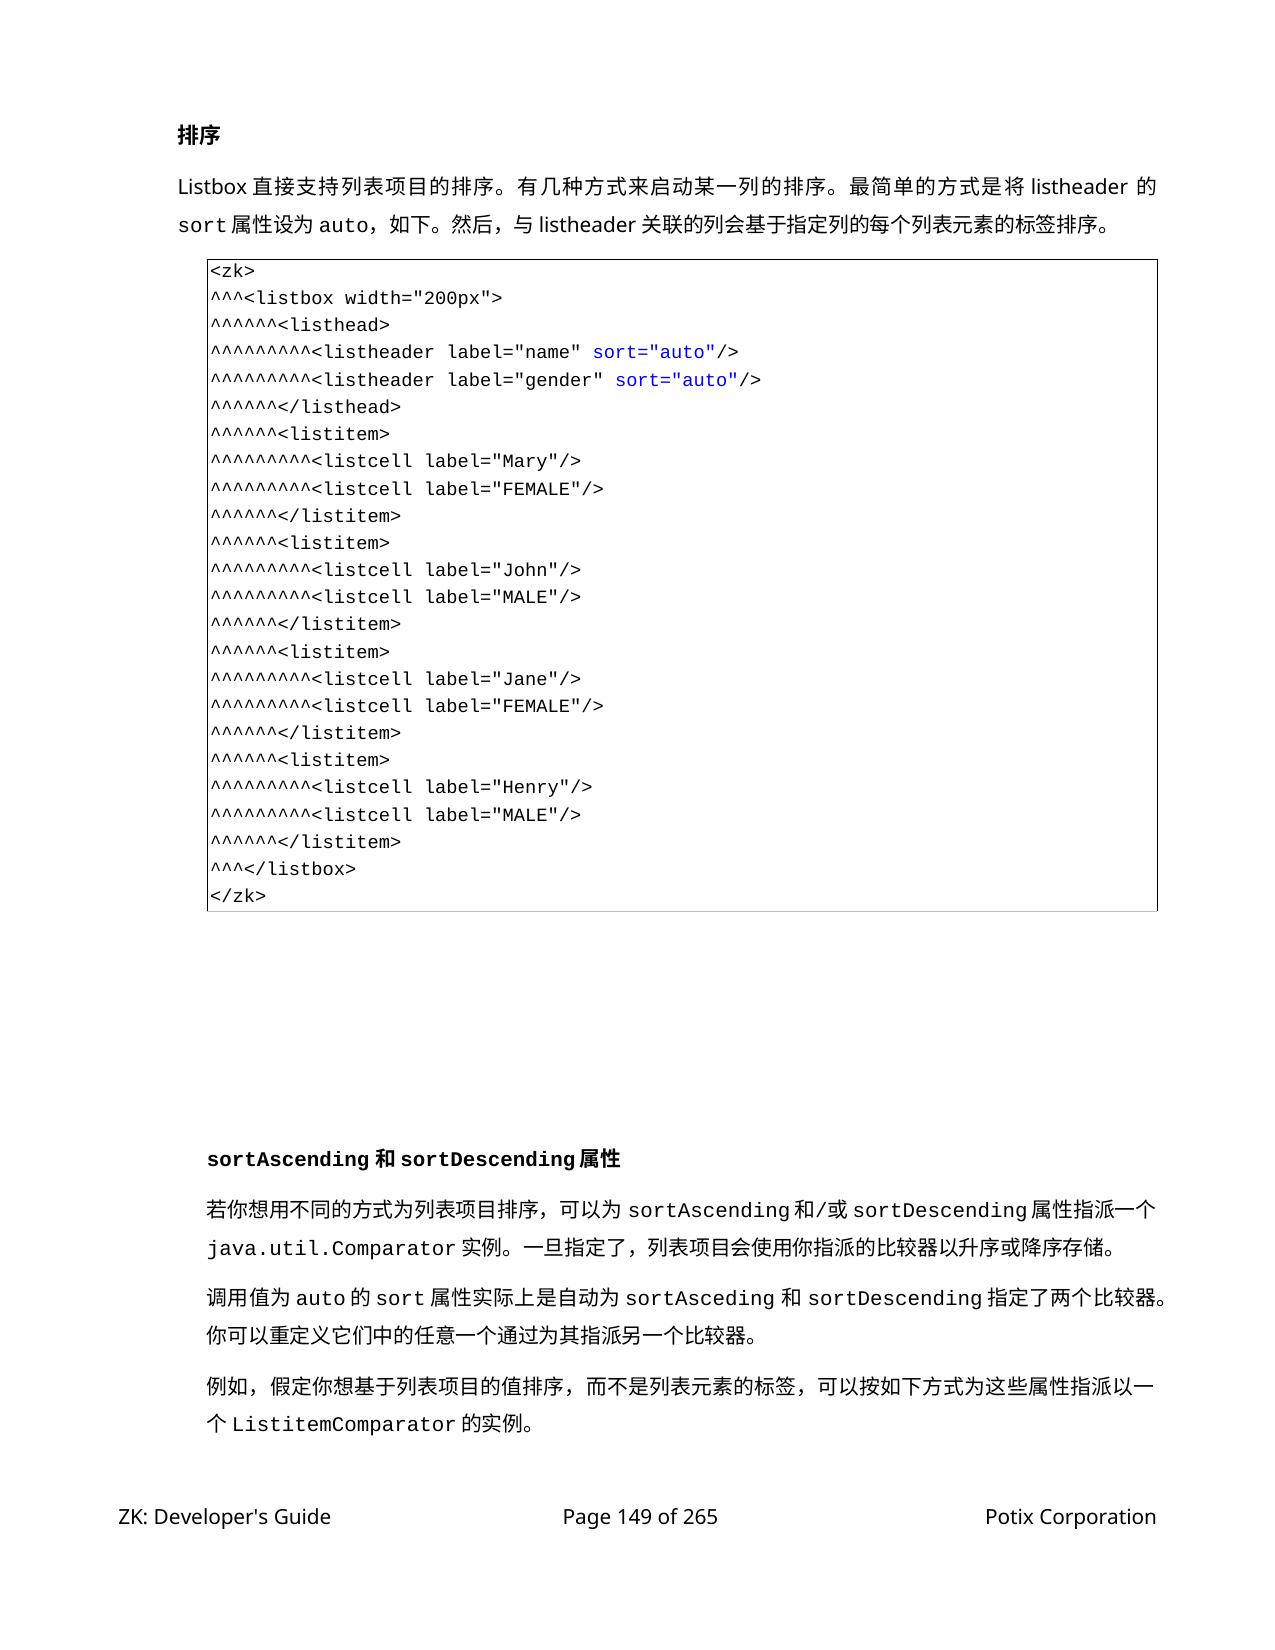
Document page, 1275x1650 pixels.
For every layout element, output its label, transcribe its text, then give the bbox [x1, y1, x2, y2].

text ^^^^^^^^^<listheader label="gender" sort="auto"/> [208, 368, 1157, 392]
text 例如，假定你想基于列表项目的值排序，而不是列表元素的标签，可以按如下方式为这些属性指派以一个ListitemComparator的实例。 [207, 1370, 1157, 1438]
text ^^^^^^<listhead> [208, 313, 1157, 337]
text 若你想用不同的方式为列表项目排序，可以为sortAscending和/或sortDescending属性指派一个java.util.Comparator实例。一旦指定了，列表项目会使用你指派的比较器以升序或降序存储。 [207, 1193, 1157, 1261]
text ^^^^^^</listitem> [208, 830, 1157, 854]
text ^^^^^^</listitem> [208, 503, 1157, 528]
text ^^^^^^^^^<listcell label="FEMALE"/> [208, 694, 1157, 718]
text ^^^</listbox> [208, 857, 1157, 881]
text </zk> [208, 884, 1157, 911]
text ^^^<listbox width="200px"> [208, 286, 1157, 310]
text ^^^^^^</listhead> [208, 395, 1157, 419]
text ^^^^^^</listitem> [208, 721, 1157, 745]
subtitle 排序 [177, 118, 1157, 150]
text ^^^^^^^^^<listcell label="Henry"/> [208, 775, 1157, 800]
text ^^^^^^^^^<listheader label="name" sort="auto"/> [208, 340, 1157, 365]
text ^^^^^^^^^<listcell label="Mary"/> [208, 449, 1157, 473]
text ^^^^^^^^^<listcell label="MALE"/> [208, 585, 1157, 609]
text ^^^^^^^^^<listcell label="FEMALE"/> [208, 476, 1157, 501]
text ^^^^^^<listitem> [208, 531, 1157, 555]
text <zk> [208, 260, 1157, 283]
text ^^^^^^<listitem> [208, 422, 1157, 446]
text ^^^^^^</listitem> [208, 612, 1157, 637]
subtitle sortAscending 和 sortDescending属性 [207, 1142, 1157, 1173]
text ^^^^^^^^^<listcell label="Jane"/> [208, 667, 1157, 691]
text 调用值为auto的sort属性实际上是自动为sortAsceding 和 sortDescending指定了两个比较器。你可以重定义它们中的任意一个通过为其指派另一个比较器。 [207, 1282, 1157, 1349]
text ^^^^^^<listitem> [208, 639, 1157, 664]
text Listbox直接支持列表项目的排序。有几种方式来启动某一列的排序。最简单的方式是将listheader 的sort属性设为auto，如下。然后，与listheader 关联的列会基于指定列的每个列表元素的标签排序。 [177, 171, 1157, 238]
text ^^^^^^^^^<listcell label="John"/> [208, 558, 1157, 582]
text ^^^^^^^^^<listcell label="MALE"/> [208, 803, 1157, 827]
text ^^^^^^<listitem> [208, 748, 1157, 772]
